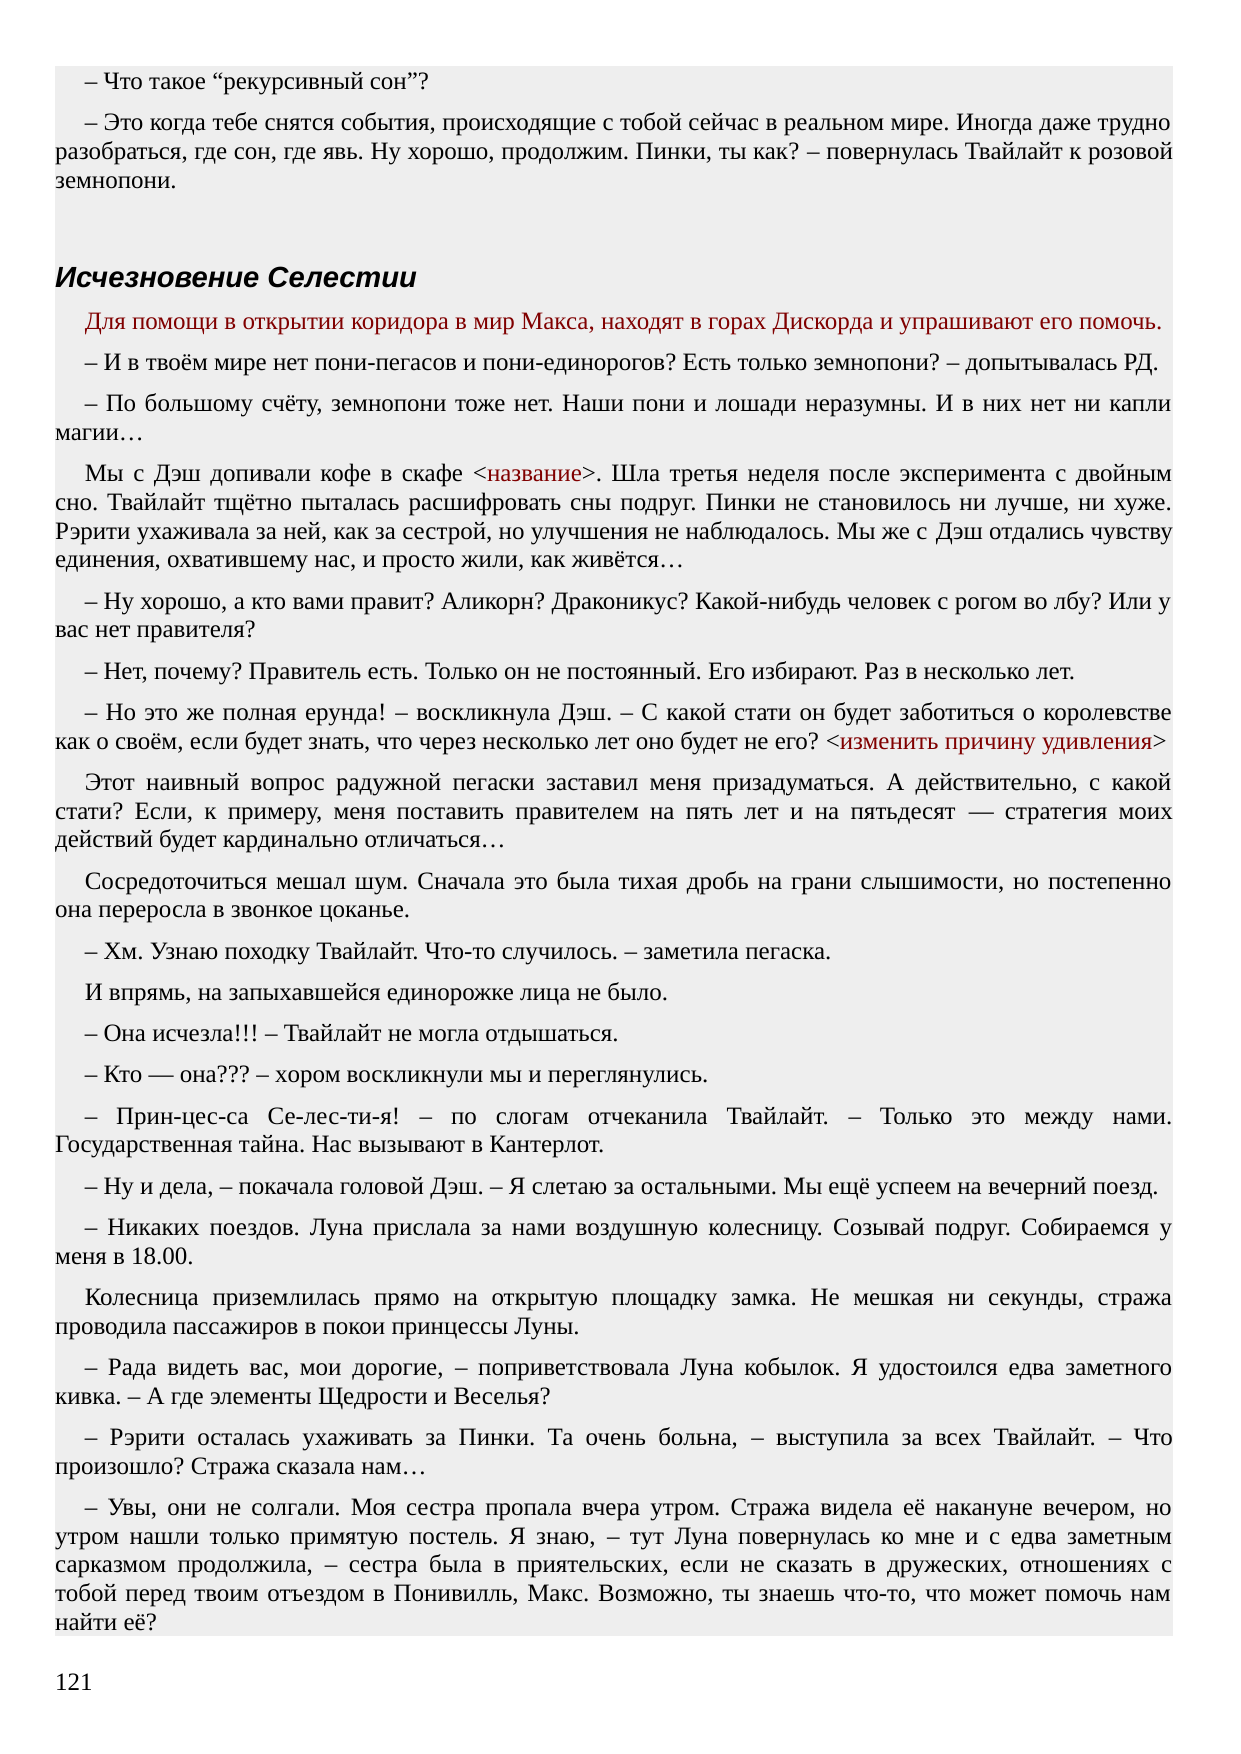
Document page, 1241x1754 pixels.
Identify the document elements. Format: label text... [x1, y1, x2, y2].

text – И в твоём мире нет пони-пегасов и пони-единорогов? Есть только земнопони? – допытывалась РД. [55, 347, 1173, 376]
text Для помощи в открытии коридора в мир Макса, находят в горах Дискорда и упрашивают его помочь. [55, 306, 1173, 334]
text – Хм. Узнаю походку Твайлайт. Что-то случилось. – заметила пегаска. [55, 936, 1173, 964]
text – Рэрити осталась ухаживать за Пинки. Та очень больна, – выступила за всех Твайлайт. – Что произошло? Стража сказала нам… [55, 1422, 1173, 1479]
text – Нет, почему? Правитель есть. Только он не постоянный. Его избирают. Раз в несколько лет. [55, 656, 1173, 684]
text – Прин-цес-са Се-лес-ти-я! – по слогам отчеканила Твайлайт. – Только это между нами. Государственная тайна. Нас вызывают в Кантерлот. [55, 1101, 1173, 1158]
text – Рада видеть вас, мои дорогие, – поприветствовала Луна кобылок. Я удостоился едва заметного кивка. – А где элементы Щедрости и Веселья? [55, 1352, 1173, 1409]
text – Кто — она??? – хором воскликнули мы и переглянулись. [55, 1059, 1173, 1088]
text – Но это же полная ерунда! – воскликнула Дэш. – С какой стати он будет заботиться о королевстве как о своём, если будет знать, что через несколько лет оно будет не его? <изменить причину удивления> [55, 697, 1173, 754]
text Мы с Дэш допивали кофе в cкафе <название>. Шла третья неделя после эксперимента с двойным сно. Твайлайт тщётно пыталась расшифровать сны подруг. Пинки не становилось ни лучше, ни хуже. Рэрити ухаживала за ней, как за сестрой, но улучшения не наблюдалось. Мы же с Дэш отдались чувству единения, охватившему нас, и просто жили, как живётся… [55, 458, 1173, 573]
text Этот наивный вопрос радужной пегаски заставил меня призадуматься. А действительно, с какой стати? Если, к примеру, меня поставить правителем на пять лет и на пятьдесят — стратегия моих действий будет кардинально отличаться… [55, 767, 1173, 853]
text Сосредоточиться мешал шум. Сначала это была тихая дробь на грани слышимости, но постепенно она переросла в звонкое цоканье. [55, 866, 1173, 923]
subtitle Исчезновение Селестии [55, 260, 1173, 293]
text – Увы, они не солгали. Моя сестра пропала вчера утром. Стража видела её накануне вечером, но утром нашли только примятую постель. Я знаю, – тут Луна повернулась ко мне и с едва заметным сарказмом продолжила, – сестра была в приятельских, если не сказать в дружеских, отношениях с тобой перед твоим отъездом в Понивилль, Макс. Возможно, ты знаешь что-то, что может помочь нам найти её? [55, 1492, 1173, 1636]
text – Никаких поездов. Луна прислала за нами воздушную колесницу. Созывай подруг. Собираемся у меня в 18.00. [55, 1212, 1173, 1269]
text – По большому счёту, земнопони тоже нет. Наши пони и лошади неразумны. И в них нет ни капли магии… [55, 388, 1173, 446]
text И впрямь, на запыхавшейся единорожке лица не было. [55, 977, 1173, 1006]
text Колесница приземлилась прямо на открытую площадку замка. Не мешкая ни секунды, стража проводила пассажиров в покои принцессы Луны. [55, 1282, 1173, 1339]
text – Она исчезла!!! – Твайлайт не могла отдышаться. [55, 1018, 1173, 1047]
text – Ну хорошо, а кто вами правит? Аликорн? Драконикус? Какой-нибудь человек с рогом во лбу? Или у вас нет правителя? [55, 586, 1173, 643]
text – Что такое “рекурсивный сон”? [55, 66, 1173, 95]
text – Ну и дела, – покачала головой Дэш. – Я слетаю за остальными. Мы ещё успеем на вечерний поезд. [55, 1171, 1173, 1199]
text – Это когда тебе снятся события, происходящие с тобой сейчас в реальном мире. Иногда даже трудно разобраться, где сон, где явь. Ну хорошо, продолжим. Пинки, ты как? – повернулась Твайлайт к розовой земнопони. [55, 107, 1173, 193]
